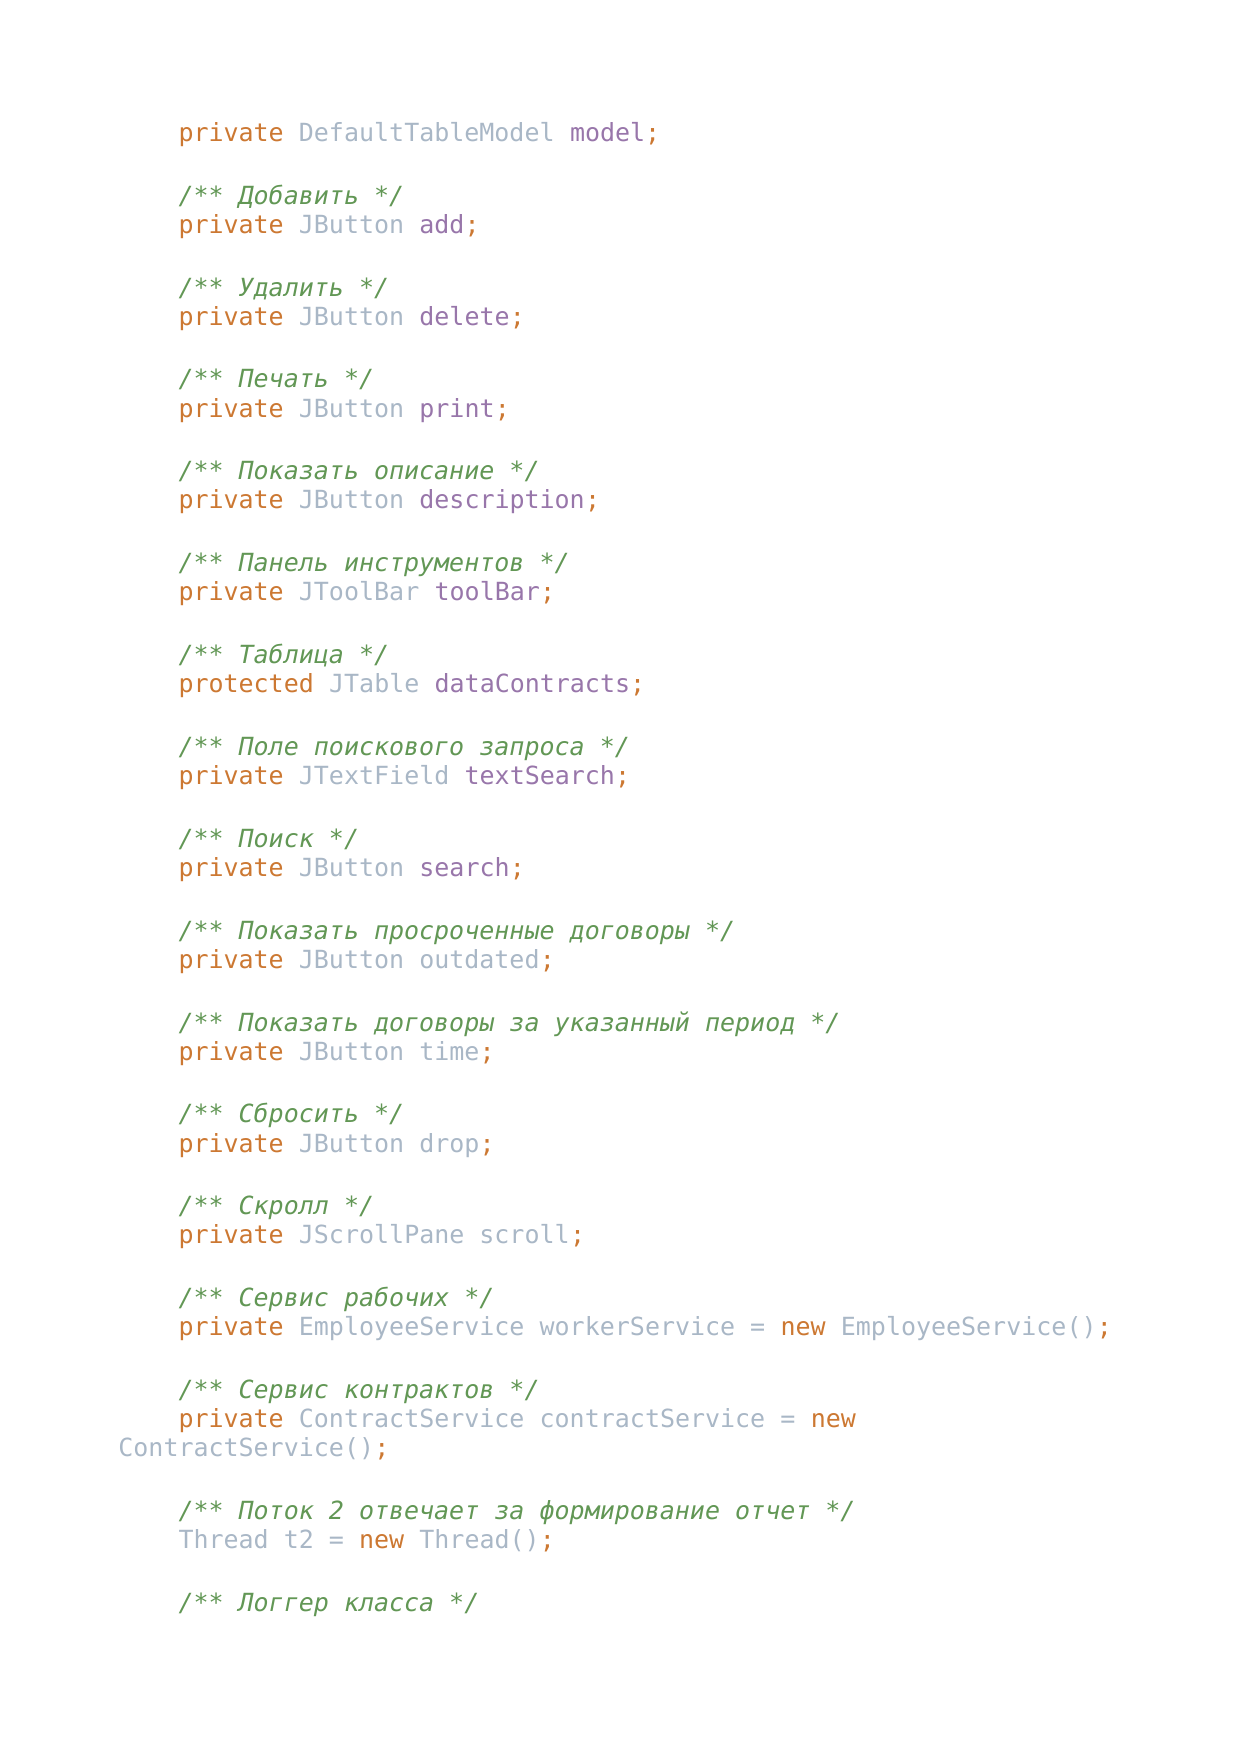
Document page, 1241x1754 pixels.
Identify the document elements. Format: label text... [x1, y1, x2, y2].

text private DefaultTableModel model; /** Добавить */ private JButton add; /** Удалить */ private JButton delete; /** Печать */ private JButton print; /** Показать описание */ private JButton description; /** Панель инструментов */ private JToolBar toolBar; /** Таблица */ protected JTable dataContracts; /** Поле поискового запроса */ private JTextField textSearch; /** Поиск */ private JButton search; /** Показать просроченные договоры */ private JButton outdated; /** Показать договоры за указанный период */ private JButton time; /** Сбросить */ private JButton drop; /** Скролл */ private JScrollPane scroll; /** Сервис рабочих */ private EmployeeService workerService = new EmployeeService(); /** Сервис контрактов */ private ContractService contractService = new ContractService(); /** Поток 2 отвечает за формирование отчет */ Thread t2 = new Thread(); /** Логгер класса */ [118, 118, 1122, 1617]
